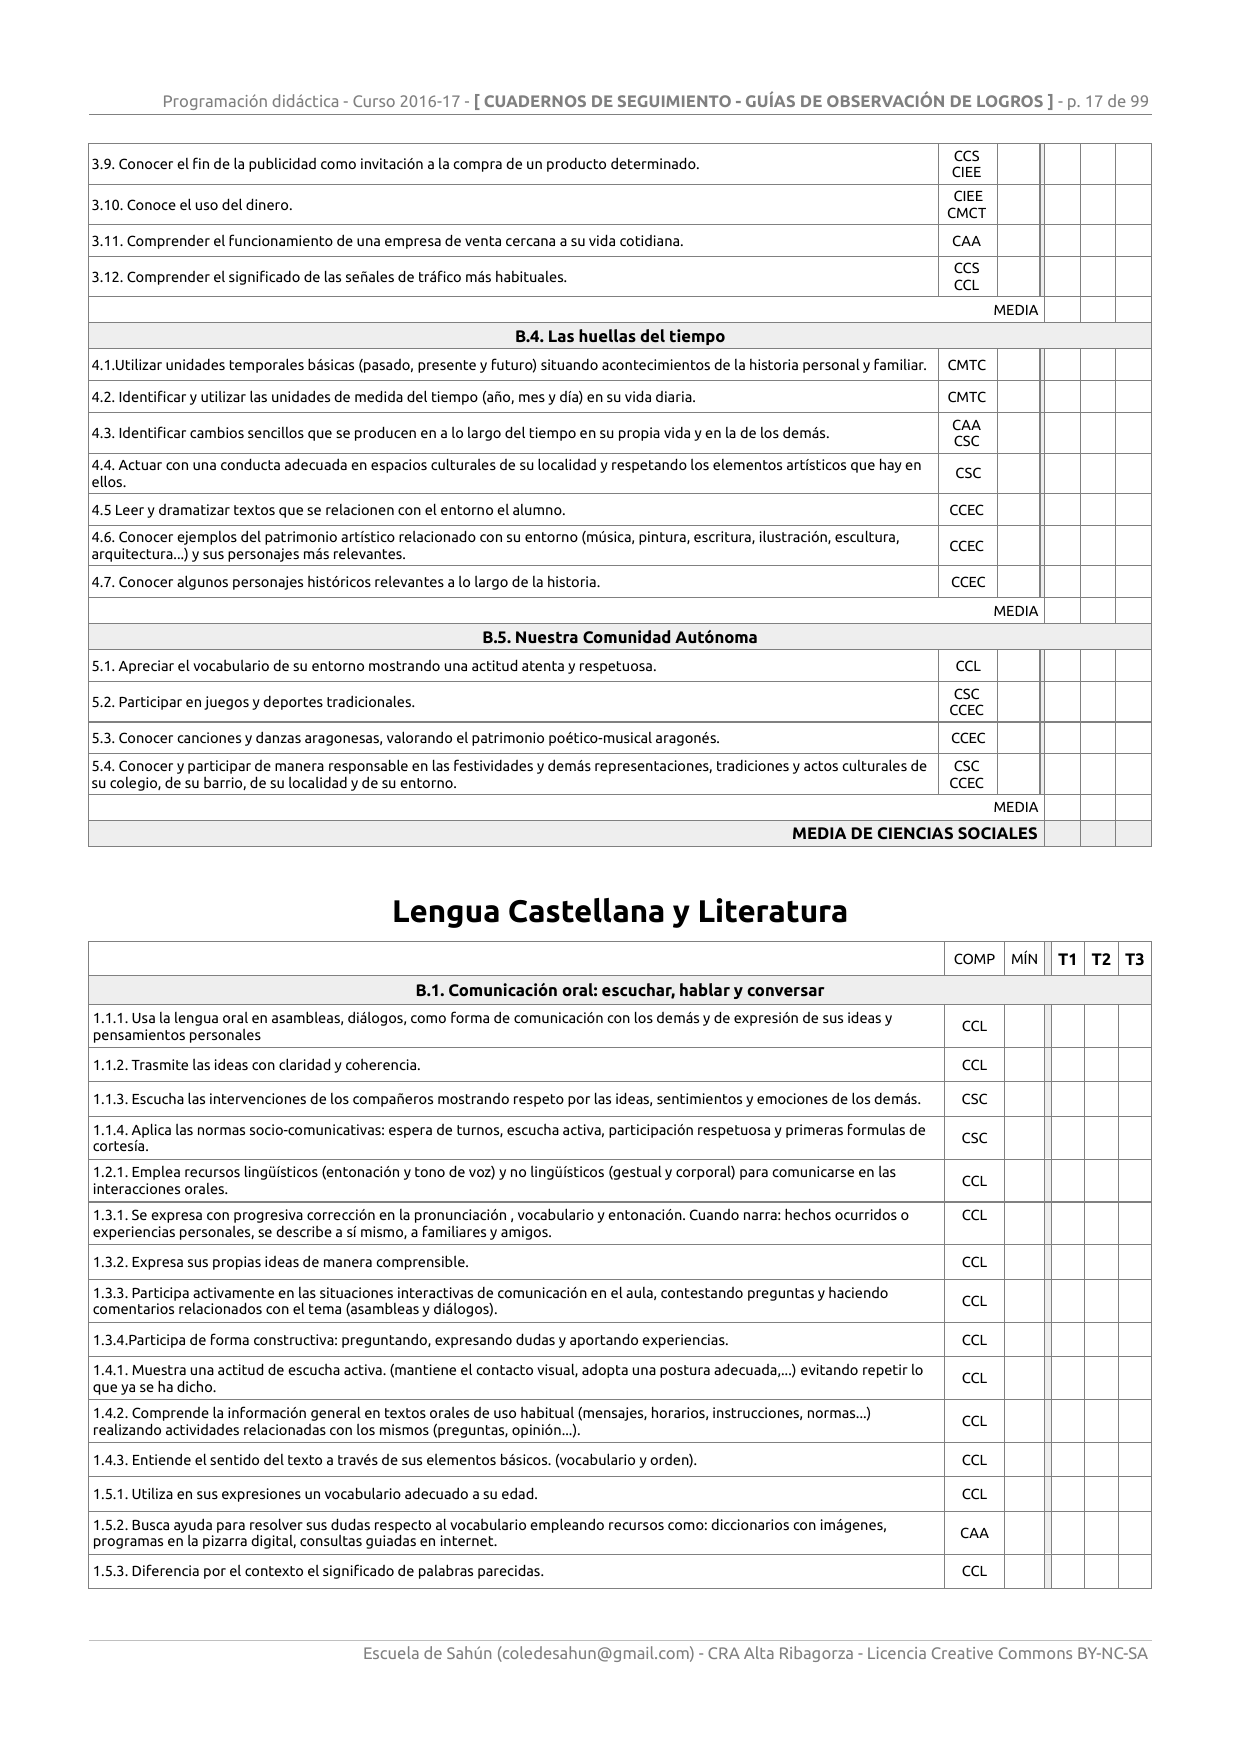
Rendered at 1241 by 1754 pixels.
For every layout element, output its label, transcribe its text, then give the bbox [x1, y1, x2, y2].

table_cell MEDIA [89, 598, 1044, 623]
table_cell [1045, 454, 1080, 493]
table_cell [1081, 185, 1115, 224]
table_cell [1085, 1477, 1118, 1511]
table_cell [1116, 526, 1151, 565]
table_cell CCL [945, 1280, 1004, 1322]
table_cell [1116, 682, 1151, 721]
table_cell [1045, 1512, 1051, 1553]
table_cell [1085, 1117, 1118, 1158]
table_cell [1045, 821, 1080, 846]
table_cell [1005, 1443, 1044, 1476]
table_cell [1045, 1245, 1051, 1279]
table_cell CMTC [939, 349, 997, 380]
table_cell [1045, 754, 1080, 794]
table_cell [1119, 1082, 1151, 1116]
table_cell [1081, 526, 1115, 565]
table_cell [1119, 1555, 1151, 1588]
table_cell [1052, 1555, 1084, 1588]
table_cell [1081, 349, 1115, 380]
table_cell [1045, 795, 1080, 820]
table_cell [998, 494, 1039, 525]
table_cell [1119, 1203, 1151, 1244]
table_cell 1.1.4. Aplica las normas socio-comunicativas: espera de turnos, escucha activa, participación respetuosa y primeras formulas de cortesía. [89, 1117, 944, 1158]
table_cell [998, 144, 1039, 183]
table_cell [998, 381, 1039, 412]
table_cell 1.5.1. Utiliza en sus expresiones un vocabulario adecuado a su edad. [89, 1477, 944, 1511]
table_cell [1116, 381, 1151, 412]
table_cell [1081, 566, 1115, 597]
table_cell [1085, 1280, 1118, 1322]
table_cell B.1. Comunicación oral: escuchar, hablar y conversar [89, 976, 1151, 1004]
table_cell B.4. Las huellas del tiempo [89, 323, 1151, 348]
table_cell MEDIA DE CIENCIAS SOCIALES [89, 821, 1044, 846]
table_cell [1005, 1357, 1044, 1399]
table_cell CCL [945, 1357, 1004, 1399]
table_cell [998, 454, 1039, 493]
table_cell [1116, 650, 1151, 681]
table_cell [998, 723, 1039, 753]
table_cell [1052, 1400, 1084, 1442]
table_cell [1045, 682, 1080, 721]
table_header [89, 942, 944, 975]
table_cell [1116, 349, 1151, 380]
table_cell 4.5 Leer y dramatizar textos que se relacionen con el entorno el alumno. [89, 494, 938, 525]
table_cell CCEC [939, 526, 997, 565]
table_cell [1045, 494, 1080, 525]
table_cell 1.3.3. Participa activamente en las situaciones interactivas de comunicación en el aula, contestando preguntas y haciendo comentarios relacionados con el tema (asambleas y diálogos). [89, 1280, 944, 1322]
table_cell CAA [939, 225, 997, 256]
table_cell [1085, 1203, 1118, 1244]
table_cell [1052, 1245, 1084, 1279]
table_cell [1045, 144, 1080, 183]
table_cell 4.2. Identificar y utilizar las unidades de medida del tiempo (año, mes y día) en su vida diaria. [89, 381, 938, 412]
table_cell CCL [945, 1048, 1004, 1081]
table_cell [1045, 650, 1080, 681]
table_cell [1116, 598, 1151, 623]
table_cell CCEC [939, 494, 997, 525]
table_cell CSC CCEC [939, 754, 997, 794]
table_cell [1116, 795, 1151, 820]
table_cell [1081, 795, 1115, 820]
table_cell [1052, 1477, 1084, 1511]
table_cell [1085, 1323, 1118, 1356]
table_cell [1045, 1443, 1051, 1476]
table_cell CCL [945, 1160, 1004, 1201]
table_cell [998, 682, 1039, 721]
table_cell [998, 413, 1039, 452]
table_cell [1081, 257, 1115, 296]
table_cell CSC CCEC [939, 682, 997, 721]
table_cell [1119, 1117, 1151, 1158]
table_cell [1119, 1400, 1151, 1442]
table_cell [1045, 1357, 1051, 1399]
table_cell [1081, 454, 1115, 493]
table_cell [1045, 723, 1080, 753]
table_cell [1116, 144, 1151, 183]
table_cell MEDIA [89, 795, 1044, 820]
table_cell [1116, 257, 1151, 296]
table_cell [1116, 494, 1151, 525]
table_cell 3.12. Comprender el significado de las señales de tráfico más habituales. [89, 257, 938, 296]
table_cell [1045, 1203, 1051, 1244]
table_cell CCEC [939, 566, 997, 597]
table_cell [1081, 494, 1115, 525]
table_cell [1116, 723, 1151, 753]
table_cell [1119, 1280, 1151, 1322]
table_cell [998, 185, 1039, 224]
table_cell [1045, 297, 1080, 322]
table_cell [1085, 1082, 1118, 1116]
table_cell [1045, 1400, 1051, 1442]
table_cell [1081, 754, 1115, 794]
table_cell [1081, 821, 1115, 846]
table_cell [1045, 185, 1080, 224]
table_cell [1085, 1005, 1118, 1047]
table_cell [1052, 1048, 1084, 1081]
table_cell [1081, 598, 1115, 623]
table_cell [1052, 1443, 1084, 1476]
table_cell [998, 754, 1039, 794]
table_cell CCS CCL [939, 257, 997, 296]
table_cell [1005, 1203, 1044, 1244]
table_cell [1005, 1477, 1044, 1511]
table_cell 3.11. Comprender el funcionamiento de una empresa de venta cercana a su vida cotidiana. [89, 225, 938, 256]
table_cell [1085, 1048, 1118, 1081]
subtitle Lengua Castellana y Literatura [88, 893, 1152, 929]
table_cell [1081, 144, 1115, 183]
table_cell 4.4. Actuar con una conducta adecuada en espacios culturales de su localidad y respetando los elementos artísticos que hay en ellos. [89, 454, 938, 493]
table_cell [1116, 297, 1151, 322]
table_cell [998, 650, 1039, 681]
table_cell CMTC [939, 381, 997, 412]
table_cell [1085, 1555, 1118, 1588]
table_cell B.5. Nuestra Comunidad Autónoma [89, 624, 1151, 649]
table_cell [1052, 1357, 1084, 1399]
table_cell CSC [945, 1117, 1004, 1158]
table_cell [1119, 1160, 1151, 1201]
table_cell 3.9. Conocer el fin de la publicidad como invitación a la compra de un producto determinado. [89, 144, 938, 183]
table_cell CCL [945, 1443, 1004, 1476]
table_cell CCS CIEE [939, 144, 997, 183]
table_cell [1119, 1443, 1151, 1476]
table_header [1045, 942, 1051, 975]
table_cell [1045, 1048, 1051, 1081]
table_cell [1119, 1512, 1151, 1553]
table_cell CIEE CMCT [939, 185, 997, 224]
table_cell [998, 225, 1039, 256]
table_cell [1005, 1245, 1044, 1279]
table_cell [1005, 1400, 1044, 1442]
table_cell [1081, 650, 1115, 681]
table_cell 5.2. Participar en juegos y deportes tradicionales. [89, 682, 938, 721]
table_cell CCL [945, 1400, 1004, 1442]
table_cell [1005, 1005, 1044, 1047]
table_cell 1.5.2. Busca ayuda para resolver sus dudas respecto al vocabulario empleando recursos como: diccionarios con imágenes, programas en la pizarra digital, consultas guiadas en internet. [89, 1512, 944, 1553]
table_cell 1.1.1. Usa la lengua oral en asambleas, diálogos, como forma de comunicación con los demás y de expresión de sus ideas y pensamientos personales [89, 1005, 944, 1047]
table_cell [1081, 297, 1115, 322]
table_cell [1081, 682, 1115, 721]
table_header COMP [945, 942, 1004, 975]
table_cell [1081, 413, 1115, 452]
table_cell CSC [939, 454, 997, 493]
table_cell [1052, 1160, 1084, 1201]
table_cell [998, 566, 1039, 597]
table_cell [1119, 1323, 1151, 1356]
table_cell 1.4.3. Entiende el sentido del texto a través de sus elementos básicos. (vocabulario y orden). [89, 1443, 944, 1476]
table_cell [1045, 225, 1080, 256]
table_cell [1005, 1323, 1044, 1356]
table_cell [1045, 1117, 1051, 1158]
table_cell [1052, 1005, 1084, 1047]
table_cell [1005, 1117, 1044, 1158]
table_cell [1116, 454, 1151, 493]
table_cell 1.3.2. Expresa sus propias ideas de manera comprensible. [89, 1245, 944, 1279]
table_cell 5.1. Apreciar el vocabulario de su entorno mostrando una actitud atenta y respetuosa. [89, 650, 938, 681]
table_cell [1085, 1400, 1118, 1442]
table_cell 1.1.2. Trasmite las ideas con claridad y coherencia. [89, 1048, 944, 1081]
table_cell [1081, 225, 1115, 256]
table_cell [1052, 1512, 1084, 1553]
table_cell [1116, 185, 1151, 224]
table_cell [998, 349, 1039, 380]
table_cell [1045, 413, 1080, 452]
table_cell 1.2.1. Emplea recursos lingüísticos (entonación y tono de voz) y no lingüísticos (gestual y corporal) para comunicarse en las interacciones orales. [89, 1160, 944, 1201]
table_cell [1052, 1323, 1084, 1356]
table_cell 4.1.Utilizar unidades temporales básicas (pasado, presente y futuro) situando acontecimientos de la historia personal y familiar. [89, 349, 938, 380]
table_cell 4.6. Conocer ejemplos del patrimonio artístico relacionado con su entorno (música, pintura, escritura, ilustración, escultura, arquitectura...) y sus personajes más relevantes. [89, 526, 938, 565]
table_cell 1.4.1. Muestra una actitud de escucha activa. (mantiene el contacto visual, adopta una postura adecuada,...) evitando repetir lo que ya se ha dicho. [89, 1357, 944, 1399]
table_cell [1005, 1048, 1044, 1081]
table_cell CCL [945, 1005, 1004, 1047]
table_cell [1119, 1357, 1151, 1399]
table_header T3 [1119, 942, 1151, 975]
table_cell CCEC [939, 723, 997, 753]
table_cell [1045, 257, 1080, 296]
table_cell [1119, 1477, 1151, 1511]
table_cell [1116, 821, 1151, 846]
table_cell 3.10. Conoce el uso del dinero. [89, 185, 938, 224]
table_cell [1045, 598, 1080, 623]
table_cell [1045, 1005, 1051, 1047]
table_cell CSC [945, 1082, 1004, 1116]
table_cell [1052, 1203, 1084, 1244]
table_cell 4.3. Identificar cambios sencillos que se producen en a lo largo del tiempo en su propia vida y en la de los demás. [89, 413, 938, 452]
table_cell [1119, 1005, 1151, 1047]
table_cell 1.3.4.Participa de forma constructiva: preguntando, expresando dudas y aportando experiencias. [89, 1323, 944, 1356]
table_cell [1045, 566, 1080, 597]
table_cell [1085, 1512, 1118, 1553]
table_cell MEDIA [89, 297, 1044, 322]
table_cell [1045, 1160, 1051, 1201]
table_cell [1045, 1082, 1051, 1116]
table_cell [1119, 1048, 1151, 1081]
table_cell [1045, 1280, 1051, 1322]
table_cell [1085, 1160, 1118, 1201]
table_cell [1085, 1245, 1118, 1279]
table_cell 1.3.1. Se expresa con progresiva corrección en la pronunciación , vocabulario y entonación. Cuando narra: hechos ocurridos o experiencias personales, se describe a sí mismo, a familiares y amigos. [89, 1203, 944, 1244]
table_cell [1116, 566, 1151, 597]
table_cell [1045, 1555, 1051, 1588]
table_cell [1045, 1323, 1051, 1356]
table_cell [1045, 1477, 1051, 1511]
table_cell 5.3. Conocer canciones y danzas aragonesas, valorando el patrimonio poético-musical aragonés. [89, 723, 938, 753]
table_cell [1116, 225, 1151, 256]
table_cell [1081, 723, 1115, 753]
table_cell CCL [945, 1323, 1004, 1356]
table_cell CCL [945, 1245, 1004, 1279]
table_cell CCL [945, 1555, 1004, 1588]
table_cell 5.4. Conocer y participar de manera responsable en las festividades y demás representaciones, tradiciones y actos culturales de su colegio, de su barrio, de su localidad y de su entorno. [89, 754, 938, 794]
table_cell CCL [945, 1203, 1004, 1244]
table_cell 1.5.3. Diferencia por el contexto el significado de palabras parecidas. [89, 1555, 944, 1588]
table_cell CCL [939, 650, 997, 681]
table_header MÍN [1005, 942, 1044, 975]
table_cell 1.4.2. Comprende la información general en textos orales de uso habitual (mensajes, horarios, instrucciones, normas...) realizando actividades relacionadas con los mismos (preguntas, opinión...). [89, 1400, 944, 1442]
table_cell [1005, 1082, 1044, 1116]
table_header T2 [1085, 942, 1118, 975]
table_cell [998, 526, 1039, 565]
table_cell [1045, 381, 1080, 412]
table_cell [1085, 1443, 1118, 1476]
table_cell [998, 257, 1039, 296]
table_cell [1005, 1160, 1044, 1201]
table_cell [1116, 754, 1151, 794]
table_cell [1116, 413, 1151, 452]
table_cell [1081, 381, 1115, 412]
table_cell [1052, 1117, 1084, 1158]
table_header T1 [1052, 942, 1084, 975]
table_cell CAA [945, 1512, 1004, 1553]
table_cell [1045, 349, 1080, 380]
table_cell [1052, 1082, 1084, 1116]
table_cell 4.7. Conocer algunos personajes históricos relevantes a lo largo de la historia. [89, 566, 938, 597]
table_cell [1119, 1245, 1151, 1279]
table_cell CAA CSC [939, 413, 997, 452]
table_cell [1005, 1555, 1044, 1588]
table_cell [1005, 1512, 1044, 1553]
table_cell CCL [945, 1477, 1004, 1511]
table_cell [1045, 526, 1080, 565]
table_cell [1005, 1280, 1044, 1322]
table_cell [1085, 1357, 1118, 1399]
table_cell 1.1.3. Escucha las intervenciones de los compañeros mostrando respeto por las ideas, sentimientos y emociones de los demás. [89, 1082, 944, 1116]
table_cell [1052, 1280, 1084, 1322]
